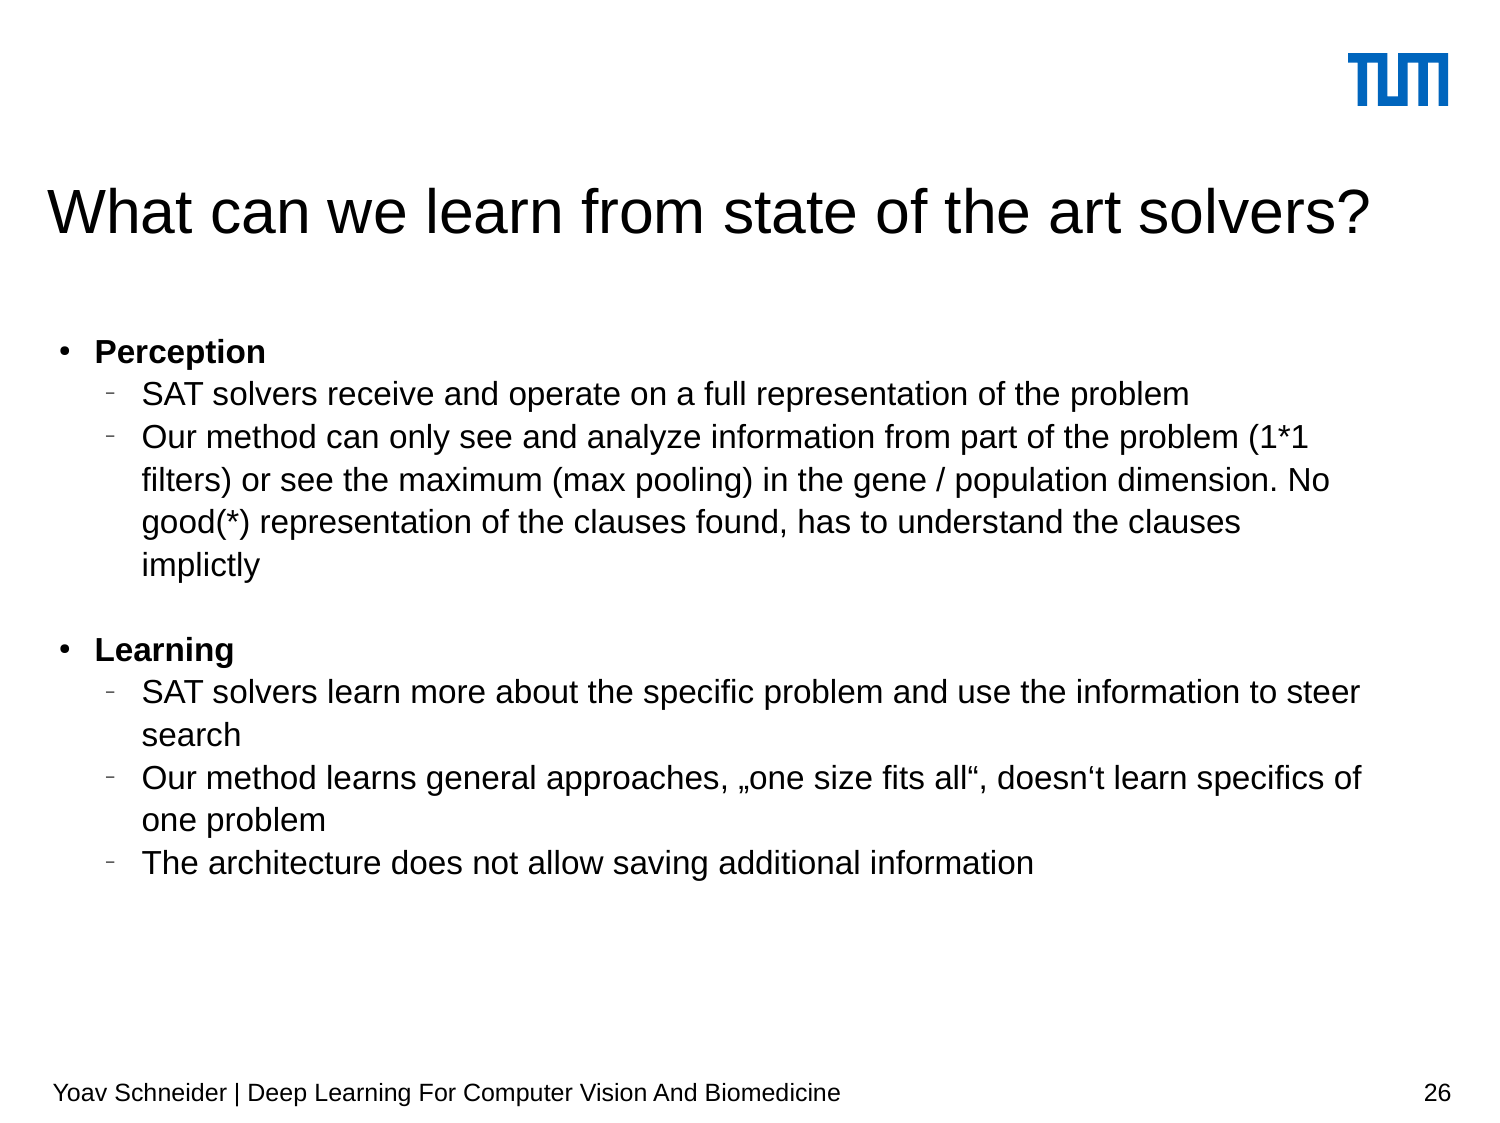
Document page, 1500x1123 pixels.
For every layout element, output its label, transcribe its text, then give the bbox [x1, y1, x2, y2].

title What can we learn from state of the art solvers? [47, 177, 1447, 247]
list [77, 282, 1382, 1016]
list Perception SAT solvers receive and operate on a full representation of the problem Our method can only see and analyze information from part of the problem (1*1 filters) or see the maximum (max pooling) in the gene / population dimension. No good(*) representation of the clauses found, has to understand the clauses implictly Learning SAT solvers learn more about the specific problem and use the information to steer search Our method learns general approaches, „one size fits all“, doesn‘t learn specifics of one problem The architecture does not allow saving additional information [59, 327, 1371, 993]
